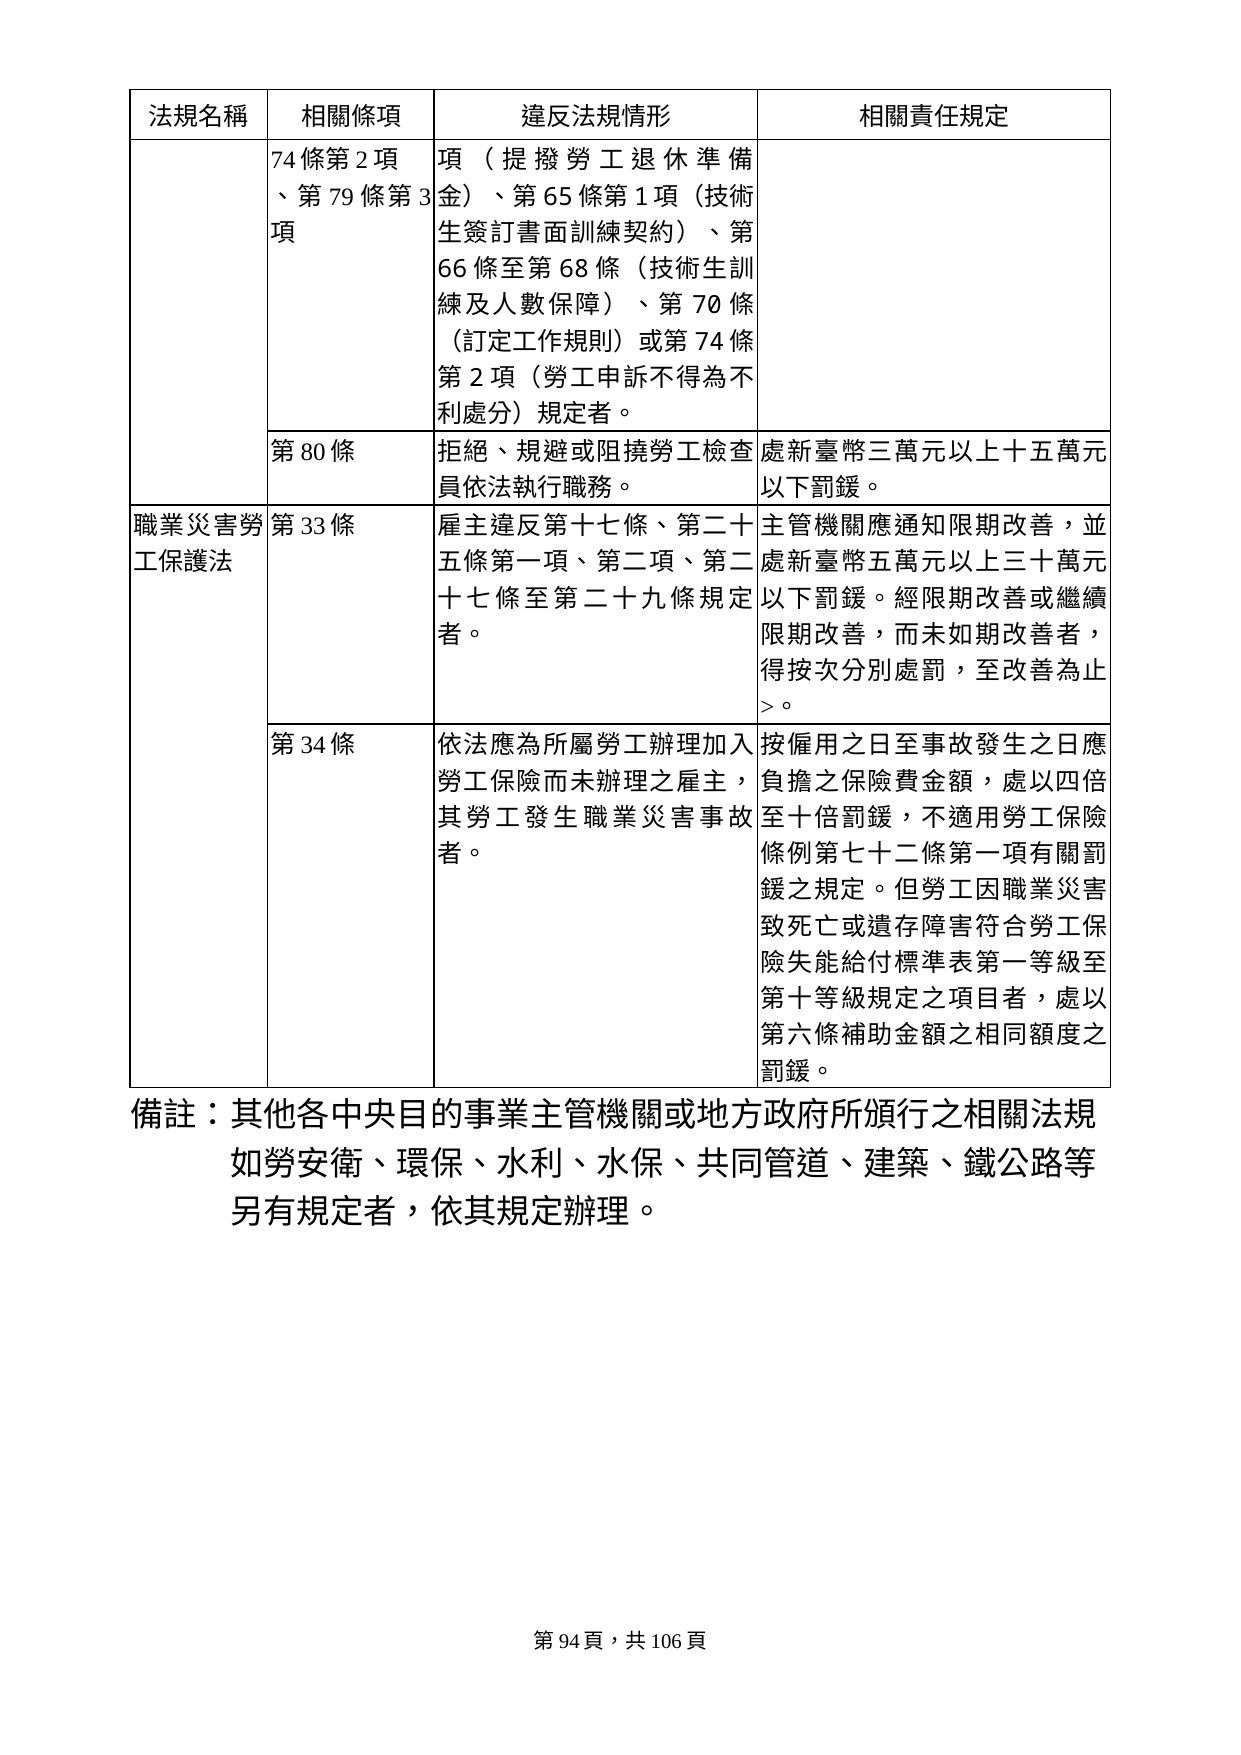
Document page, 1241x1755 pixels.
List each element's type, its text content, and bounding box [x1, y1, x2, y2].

table_header 相關責任規定 [758, 90, 1110, 138]
table_cell 第33條 [268, 506, 433, 723]
table_cell 第80條 [268, 432, 433, 504]
table_cell [758, 140, 1110, 430]
table_cell 處新臺幣三萬元以上十五萬元以下罰鍰。 [758, 432, 1110, 504]
table_cell 按僱用之日至事故發生之日應負擔之保險費金額，處以四倍至十倍罰鍰，不適用勞工保險條例第七十二條第一項有關罰鍰之規定。但勞工因職業災害致死亡或遺存障害符合勞工保險失能給付標準表第一等級至第十等級規定之項目者，處以第六條補助金額之相同額度之罰鍰。 [758, 725, 1110, 1087]
text 備註：其他各中央目的事業主管機關或地方政府所頒行之相關法規如勞安衛、環保、水利、水保、共同管道、建築、鐵公路等另有規定者，依其規定辦理。 [130, 1088, 1110, 1233]
table_header 違反法規情形 [435, 90, 757, 138]
table_cell 74條第2項 、第79條第3項 [268, 140, 433, 430]
table_cell 依法應為所屬勞工辦理加入勞工保險而未辦理之雇主，其勞工發生職業災害事故者。 [435, 725, 757, 1087]
table_cell 項（提撥勞工退休準備金）、第65條第1項（技術生簽訂書面訓練契約）、第66條至第68條（技術生訓練及人數保障）、第70條（訂定工作規則）或第74條第2項（勞工申訴不得為不利處分）規定者。 [435, 140, 757, 430]
table_cell 第34條 [268, 725, 433, 1087]
table_cell 雇主違反第十七條、第二十五條第一項、第二項、第二十七條至第二十九條規定者。 [435, 506, 757, 723]
table_cell 職業災害勞工保護法 [131, 506, 267, 1087]
table_header 法規名稱 [131, 90, 267, 138]
table_cell 主管機關應通知限期改善，並處新臺幣五萬元以上三十萬元以下罰鍰。經限期改善或繼續限期改善，而未如期改善者，得按次分別處罰，至改善為止>。 [758, 506, 1110, 723]
table_header 相關條項 [268, 90, 433, 138]
table_cell [131, 140, 267, 504]
table_cell 拒絕、規避或阻撓勞工檢查員依法執行職務。 [435, 432, 757, 504]
